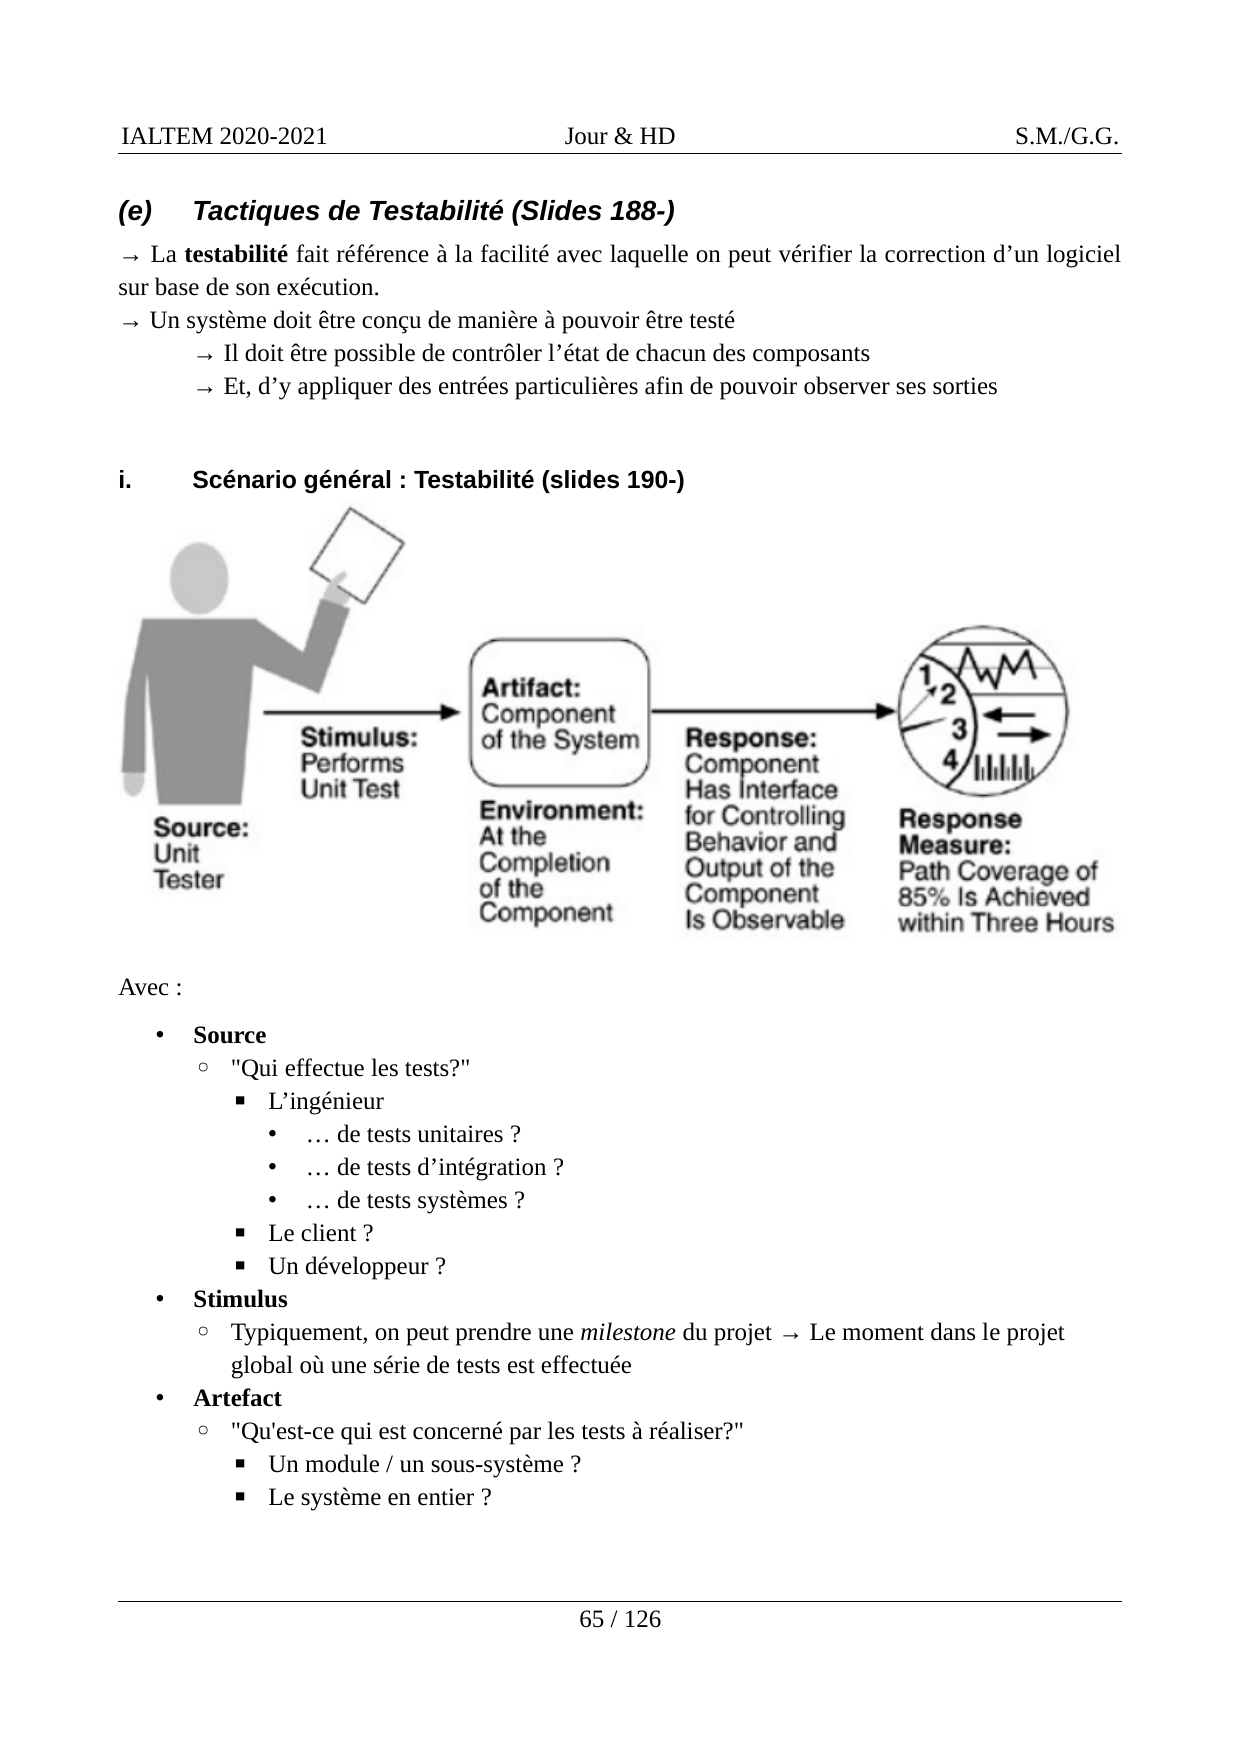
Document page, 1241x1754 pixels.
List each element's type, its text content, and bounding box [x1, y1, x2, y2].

picture [118, 499, 1123, 939]
subtitle Scénario général : Testabilité (slides 190-) [118, 465, 1122, 493]
list "Qu'est-ce qui est concerné par les tests à réaliser?" [193, 1416, 1122, 1445]
list Artefact [156, 1383, 1122, 1412]
list … de tests unitaires ? [268, 1119, 1122, 1148]
text Avec : [118, 972, 1122, 1001]
list L’ingénieur [231, 1086, 1122, 1115]
list Un développeur ? [231, 1251, 1122, 1280]
list Stimulus [156, 1284, 1122, 1313]
list Le client ? [231, 1218, 1122, 1247]
text → Il doit être possible de contrôler l’état de chacun des composants [118, 338, 1122, 367]
text → La testabilité fait référence à la facilité avec laquelle on peut vérifier la correction d’un logiciel sur base de son exécution. [118, 239, 1122, 301]
list "Qui effectue les tests?" [193, 1053, 1122, 1082]
subtitle Tactiques de Testabilité (Slides 188-) [118, 195, 1122, 227]
list Source [156, 1020, 1122, 1049]
list … de tests d’intégration ? [268, 1152, 1122, 1181]
list Le système en entier ? [231, 1482, 1122, 1511]
list Un module / un sous-système ? [231, 1449, 1122, 1478]
text → Et, d’y appliquer des entrées particulières afin de pouvoir observer ses sorties [118, 371, 1122, 400]
list … de tests systèmes ? [268, 1185, 1122, 1214]
list Typiquement, on peut prendre une milestone du projet → Le moment dans le projet global où une série de tests est effectuée [193, 1317, 1122, 1379]
text → Un système doit être conçu de manière à pouvoir être testé [118, 305, 1122, 334]
